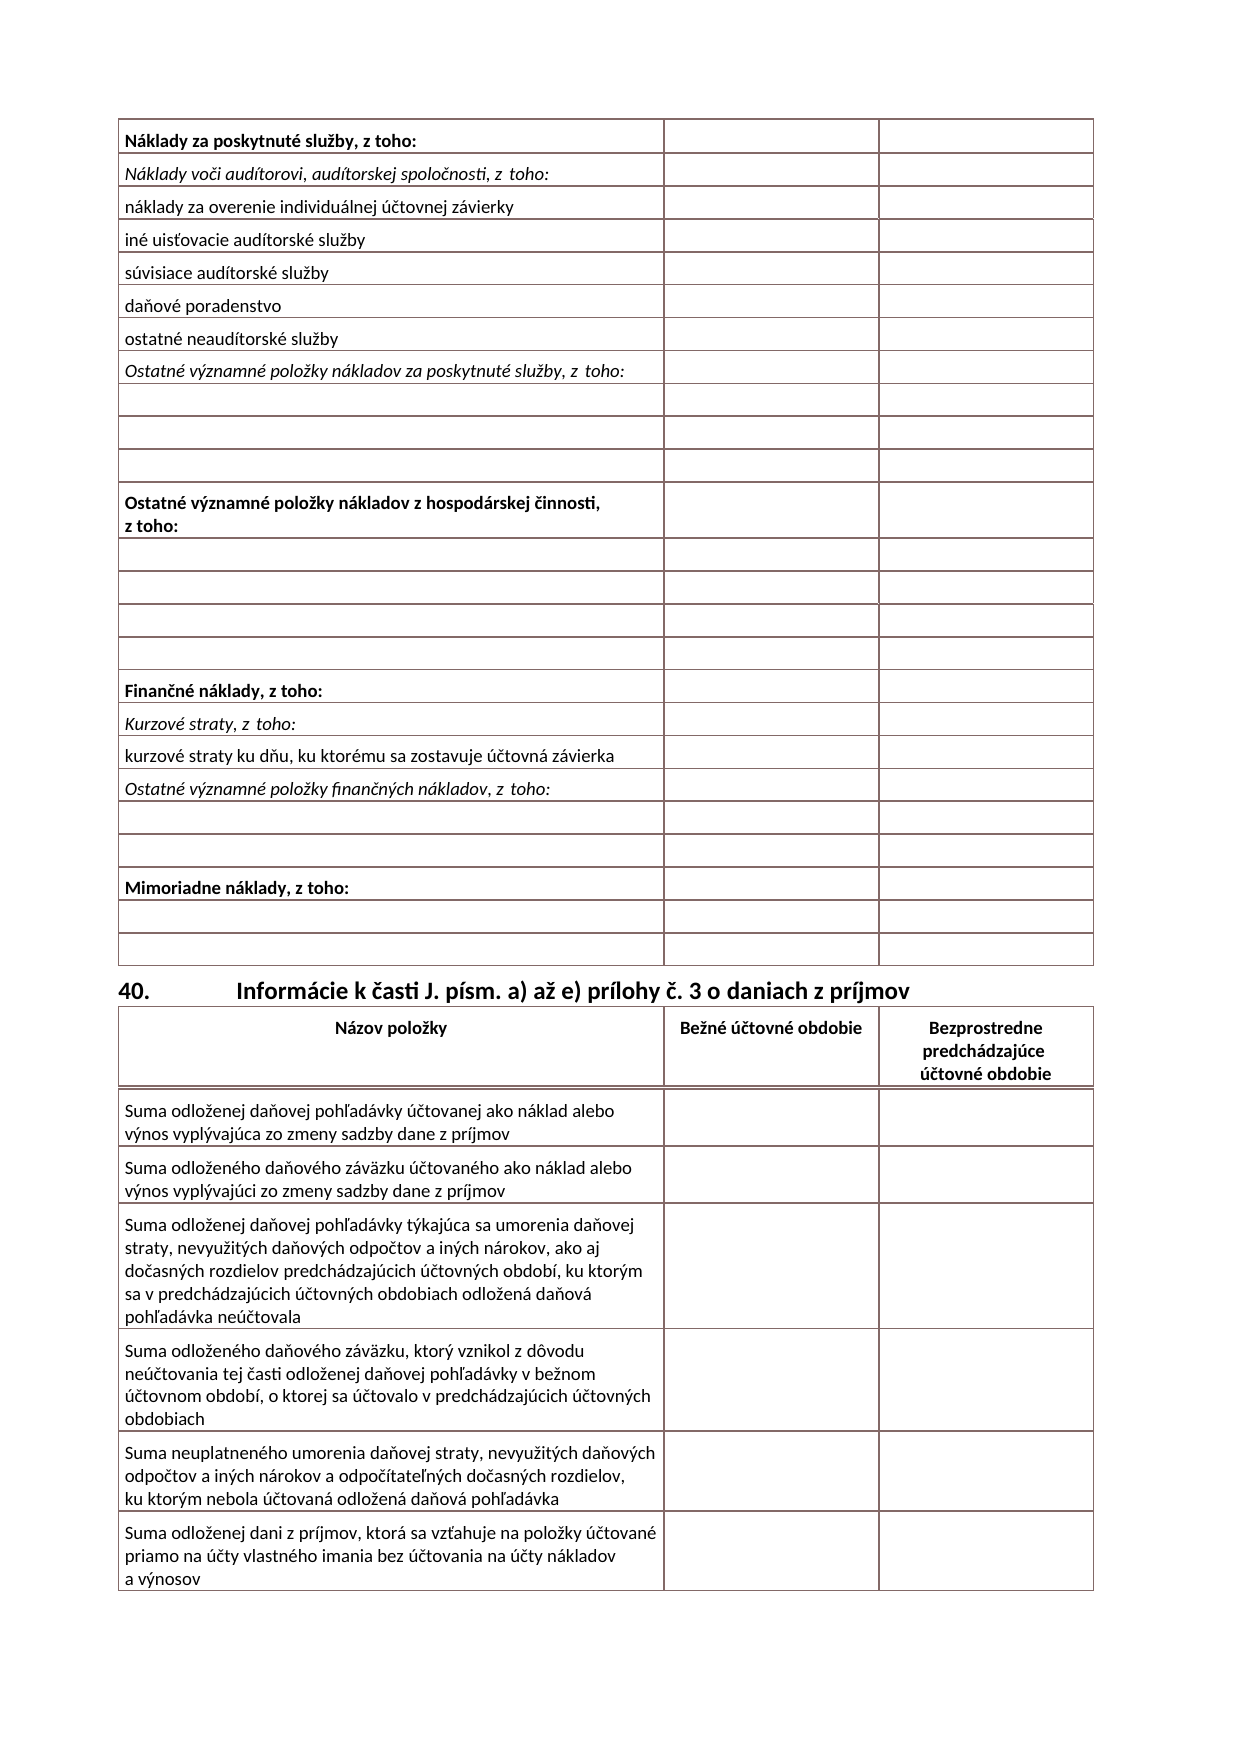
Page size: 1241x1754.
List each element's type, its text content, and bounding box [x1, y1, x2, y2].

table_cell [665, 703, 878, 735]
table_cell daňové poradenstvo [119, 285, 663, 317]
table_cell [665, 220, 878, 251]
table_cell [119, 450, 663, 481]
table_cell [665, 868, 878, 899]
table_cell [119, 934, 663, 965]
table_cell [665, 351, 878, 383]
table_cell [665, 285, 878, 317]
table_cell [880, 1512, 1093, 1590]
text 40. Informácie k časti J. písm. a) až e) prílohy č. 3 o daniach z príjmov [118, 976, 1122, 1006]
table_cell Finančné náklady, z toho: [119, 670, 663, 702]
table_cell [665, 450, 878, 481]
table_cell [119, 901, 663, 932]
table_cell [880, 120, 1093, 152]
table_cell [665, 253, 878, 284]
table_cell [665, 318, 878, 350]
table_cell Suma odloženého daňového záväzku, ktorý vznikol z dôvodu neúčtovania tej časti odloženej daňovej pohľadávky v bežnom účtovnom období, o ktorej sa účtovalo v predchádzajúcich účtovných obdobiach [119, 1329, 663, 1430]
table_cell ostatné neaudítorské služby [119, 318, 663, 350]
table_cell [119, 417, 663, 448]
table_cell [880, 318, 1093, 350]
table_cell [880, 384, 1093, 415]
table_cell Suma odloženej dani z príjmov, ktorá sa vzťahuje na položky účtované priamo na účty vlastného imania bez účtovania na účty nákladov a výnosov [119, 1512, 663, 1590]
table_cell [880, 868, 1093, 899]
table_cell [880, 220, 1093, 251]
table_cell [880, 450, 1093, 481]
table_cell [665, 1147, 878, 1202]
table_cell [880, 285, 1093, 317]
table_cell [880, 934, 1093, 965]
table_cell [665, 769, 878, 800]
table_cell [119, 605, 663, 636]
table_cell [880, 605, 1093, 636]
table_cell [665, 638, 878, 669]
table_cell [880, 417, 1093, 448]
table_cell Suma odloženej daňovej pohľadávky týkajúca sa umorenia daňovej straty, nevyužitých daňových odpočtov a iných nárokov, ako aj dočasných rozdielov predchádzajúcich účtovných období, ku ktorým sa v predchádzajúcich účtovných obdobiach odložená daňová pohľadávka neúčtovala [119, 1204, 663, 1328]
table_cell [665, 670, 878, 702]
table_cell [880, 638, 1093, 669]
table_cell náklady za overenie individuálnej účtovnej závierky [119, 187, 663, 218]
table_cell Suma odloženej daňovej pohľadávky účtovanej ako náklad alebo výnos vyplývajúca zo zmeny sadzby dane z príjmov [119, 1090, 663, 1145]
table_cell Mimoriadne náklady, z toho: [119, 868, 663, 899]
table_cell Suma odloženého daňového záväzku účtovaného ako náklad alebo výnos vyplývajúci zo zmeny sadzby dane z príjmov [119, 1147, 663, 1202]
table_cell Ostatné významné položky nákladov za poskytnuté služby, z toho: [119, 351, 663, 383]
table_cell [880, 154, 1093, 185]
table_header Bezprostredne predchádzajúce účtovné obdobie [880, 1007, 1093, 1085]
table_cell Náklady voči audítorovi, audítorskej spoločnosti, z toho: [119, 154, 663, 185]
table_cell [665, 802, 878, 833]
table_header Názov položky [119, 1007, 663, 1085]
table_cell [665, 1432, 878, 1510]
table_cell [665, 934, 878, 965]
table_cell [880, 539, 1093, 570]
table_cell [880, 769, 1093, 800]
table_cell [665, 901, 878, 932]
table_cell [665, 417, 878, 448]
table_cell [665, 1512, 878, 1590]
table_cell kurzové straty ku dňu, ku ktorému sa zostavuje účtovná závierka [119, 736, 663, 768]
table_cell [880, 835, 1093, 866]
table_cell [880, 736, 1093, 768]
table_cell [880, 1329, 1093, 1430]
table_cell [880, 703, 1093, 735]
table_cell [119, 638, 663, 669]
table_cell [880, 901, 1093, 932]
table_cell [665, 736, 878, 768]
table_cell [880, 1090, 1093, 1145]
table_cell [880, 1432, 1093, 1510]
table_cell [665, 154, 878, 185]
table_cell [665, 539, 878, 570]
table_cell [119, 572, 663, 603]
table_cell [119, 384, 663, 415]
table_cell [880, 483, 1093, 537]
table_cell [665, 1204, 878, 1328]
table_cell [880, 1147, 1093, 1202]
table_cell [665, 384, 878, 415]
table_cell [880, 253, 1093, 284]
table_cell súvisiace audítorské služby [119, 253, 663, 284]
table_cell Suma neuplatneného umorenia daňovej straty, nevyužitých daňových odpočtov a iných nárokov a odpočítateľných dočasných rozdielov, ku ktorým nebola účtovaná odložená daňová pohľadávka [119, 1432, 663, 1510]
table_cell [880, 351, 1093, 383]
table_cell Kurzové straty, z toho: [119, 703, 663, 735]
table_cell [880, 572, 1093, 603]
table_cell [665, 120, 878, 152]
table_cell [665, 187, 878, 218]
table_cell [665, 572, 878, 603]
table_cell [665, 1090, 878, 1145]
table_cell Náklady za poskytnuté služby, z toho: [119, 120, 663, 152]
table_cell [880, 187, 1093, 218]
table_cell Ostatné významné položky nákladov z hospodárskej činnosti, z toho: [119, 483, 663, 537]
table_cell [119, 539, 663, 570]
table_cell [665, 835, 878, 866]
table_cell Ostatné významné položky finančných nákladov, z toho: [119, 769, 663, 800]
table_header Bežné účtovné obdobie [665, 1007, 878, 1085]
table_cell [880, 670, 1093, 702]
table_cell [880, 1204, 1093, 1328]
table_cell [665, 605, 878, 636]
table_cell [665, 483, 878, 537]
table_cell iné uisťovacie audítorské služby [119, 220, 663, 251]
table_cell [880, 802, 1093, 833]
table_cell [119, 835, 663, 866]
table_cell [665, 1329, 878, 1430]
table_cell [119, 802, 663, 833]
